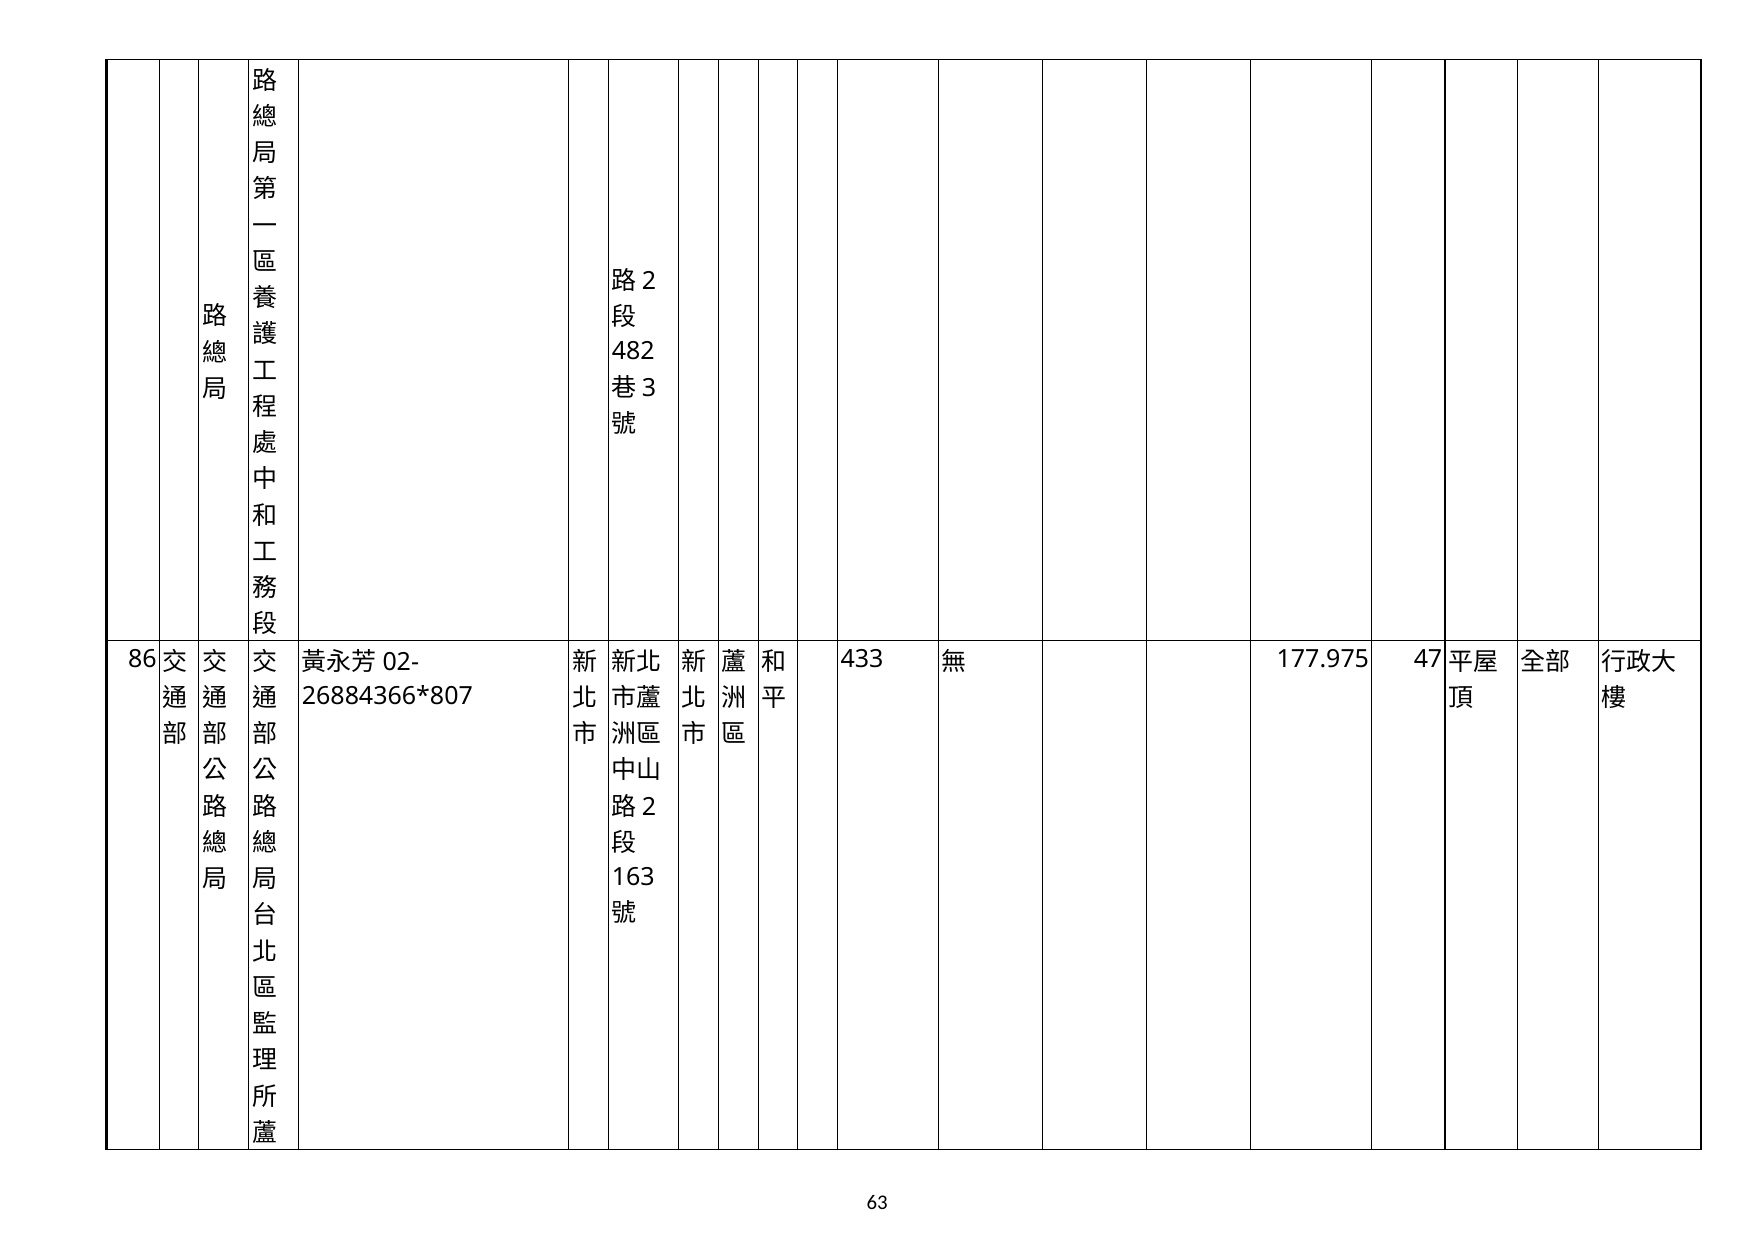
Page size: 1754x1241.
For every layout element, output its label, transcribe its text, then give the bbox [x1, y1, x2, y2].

table_cell [108, 60, 159, 640]
table_cell [1599, 60, 1700, 640]
table_cell [299, 60, 568, 640]
table_cell [759, 60, 797, 640]
table_cell 平屋頂 [1446, 641, 1517, 1149]
table_cell 交通部 [160, 641, 198, 1149]
table_cell 交通部公路總局台北區監理所蘆 [249, 641, 298, 1149]
table_cell 路總局 [199, 60, 248, 640]
table_cell [939, 60, 1042, 640]
table_cell [798, 60, 837, 640]
table_cell [798, 641, 837, 1149]
table_cell [1147, 641, 1250, 1149]
table_cell [1251, 60, 1371, 640]
table_cell [679, 60, 718, 640]
table_cell 路2段482巷3號 [609, 60, 678, 640]
table_cell [160, 60, 198, 640]
table_cell [1147, 60, 1250, 640]
table_cell 新北市 [679, 641, 718, 1149]
table_cell [1372, 60, 1444, 640]
table_cell 行政大樓 [1599, 641, 1700, 1149]
table_cell 和平 [759, 641, 797, 1149]
table_cell 路總局第一區養護工程處中和工務段 [249, 60, 298, 640]
table_cell 蘆洲區 [719, 641, 758, 1149]
table_cell [569, 60, 608, 640]
table_cell 無 [939, 641, 1042, 1149]
table_cell 全部 [1518, 641, 1598, 1149]
table_cell 新北市蘆洲區中山路2段163號 [609, 641, 678, 1149]
table_cell 交通部公路總局 [199, 641, 248, 1149]
table_cell 177.975 [1251, 641, 1371, 1149]
table_cell [1043, 641, 1146, 1149]
table_cell [1043, 60, 1146, 640]
table_cell 47 [1372, 641, 1444, 1149]
table_cell 黃永芳 02-26884366*807 [299, 641, 568, 1149]
table_cell 433 [838, 641, 938, 1149]
table_cell [1518, 60, 1598, 640]
table_cell 86 [108, 641, 159, 1149]
table_cell [838, 60, 938, 640]
table_cell [1446, 60, 1517, 640]
table_cell [719, 60, 758, 640]
table_cell 新北市 [569, 641, 608, 1149]
